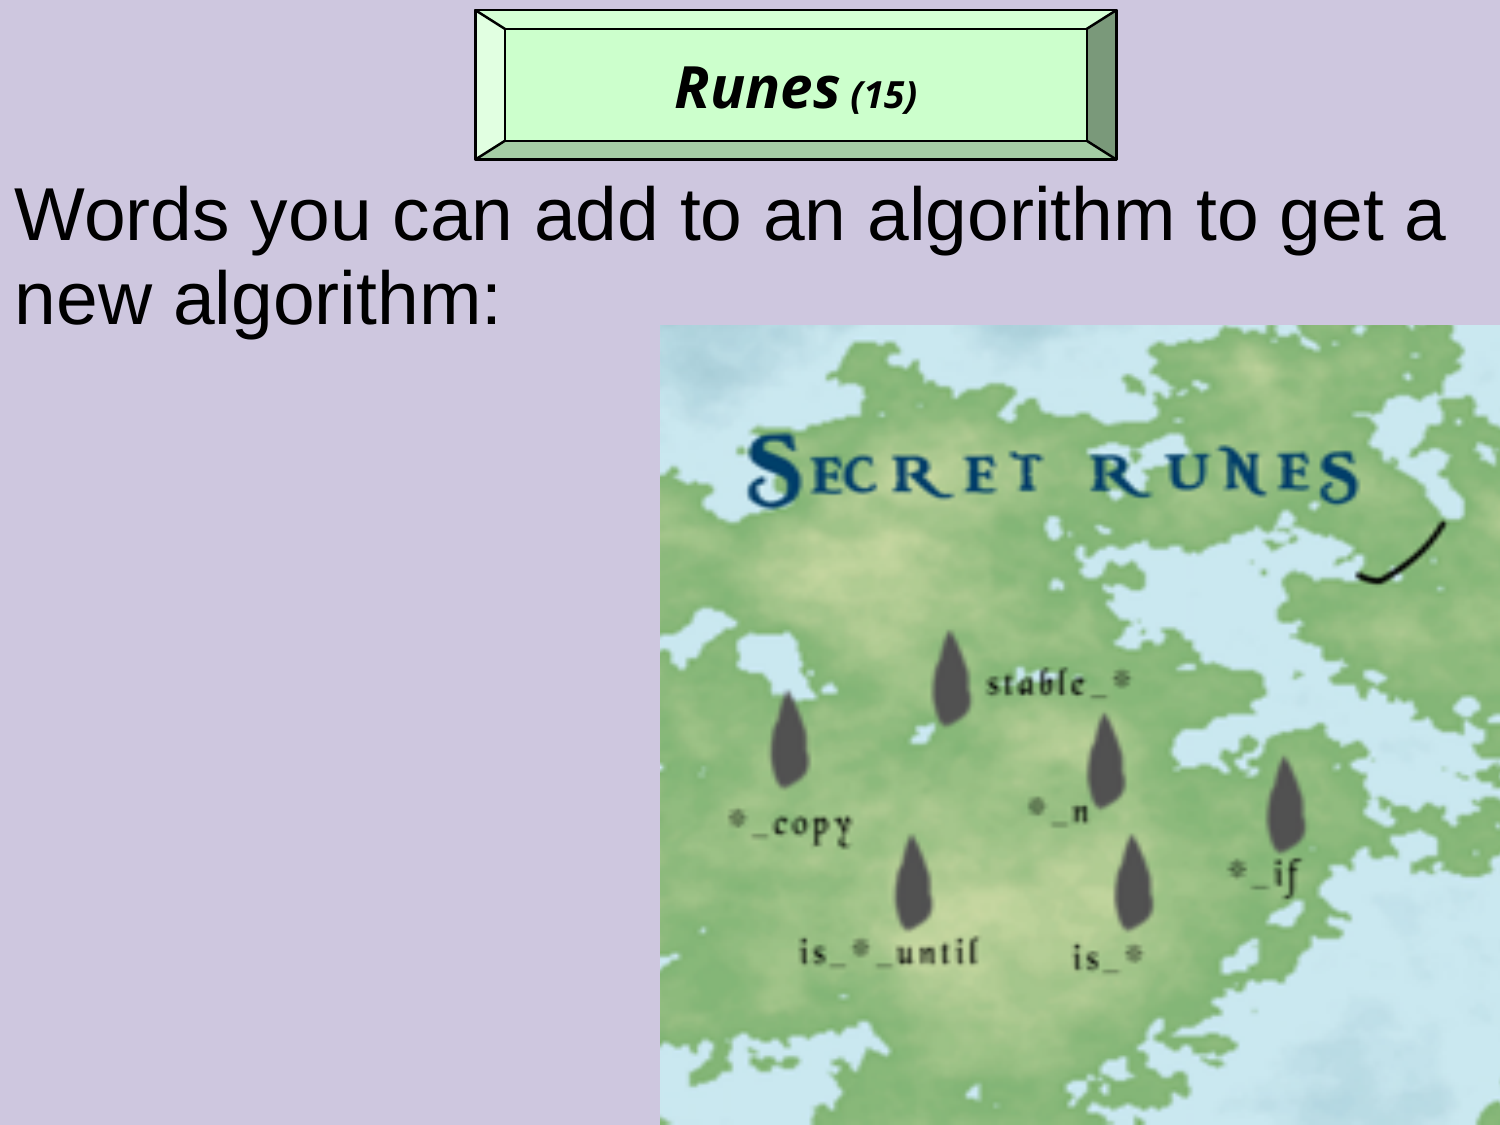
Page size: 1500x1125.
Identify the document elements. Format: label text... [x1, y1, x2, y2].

text_box Runes (15) [527, 35, 1066, 136]
text_box Words you can add to an algorithm to get a new algorithm: [0, 164, 1500, 432]
picture [474, 9, 1126, 164]
picture [660, 432, 1500, 1125]
